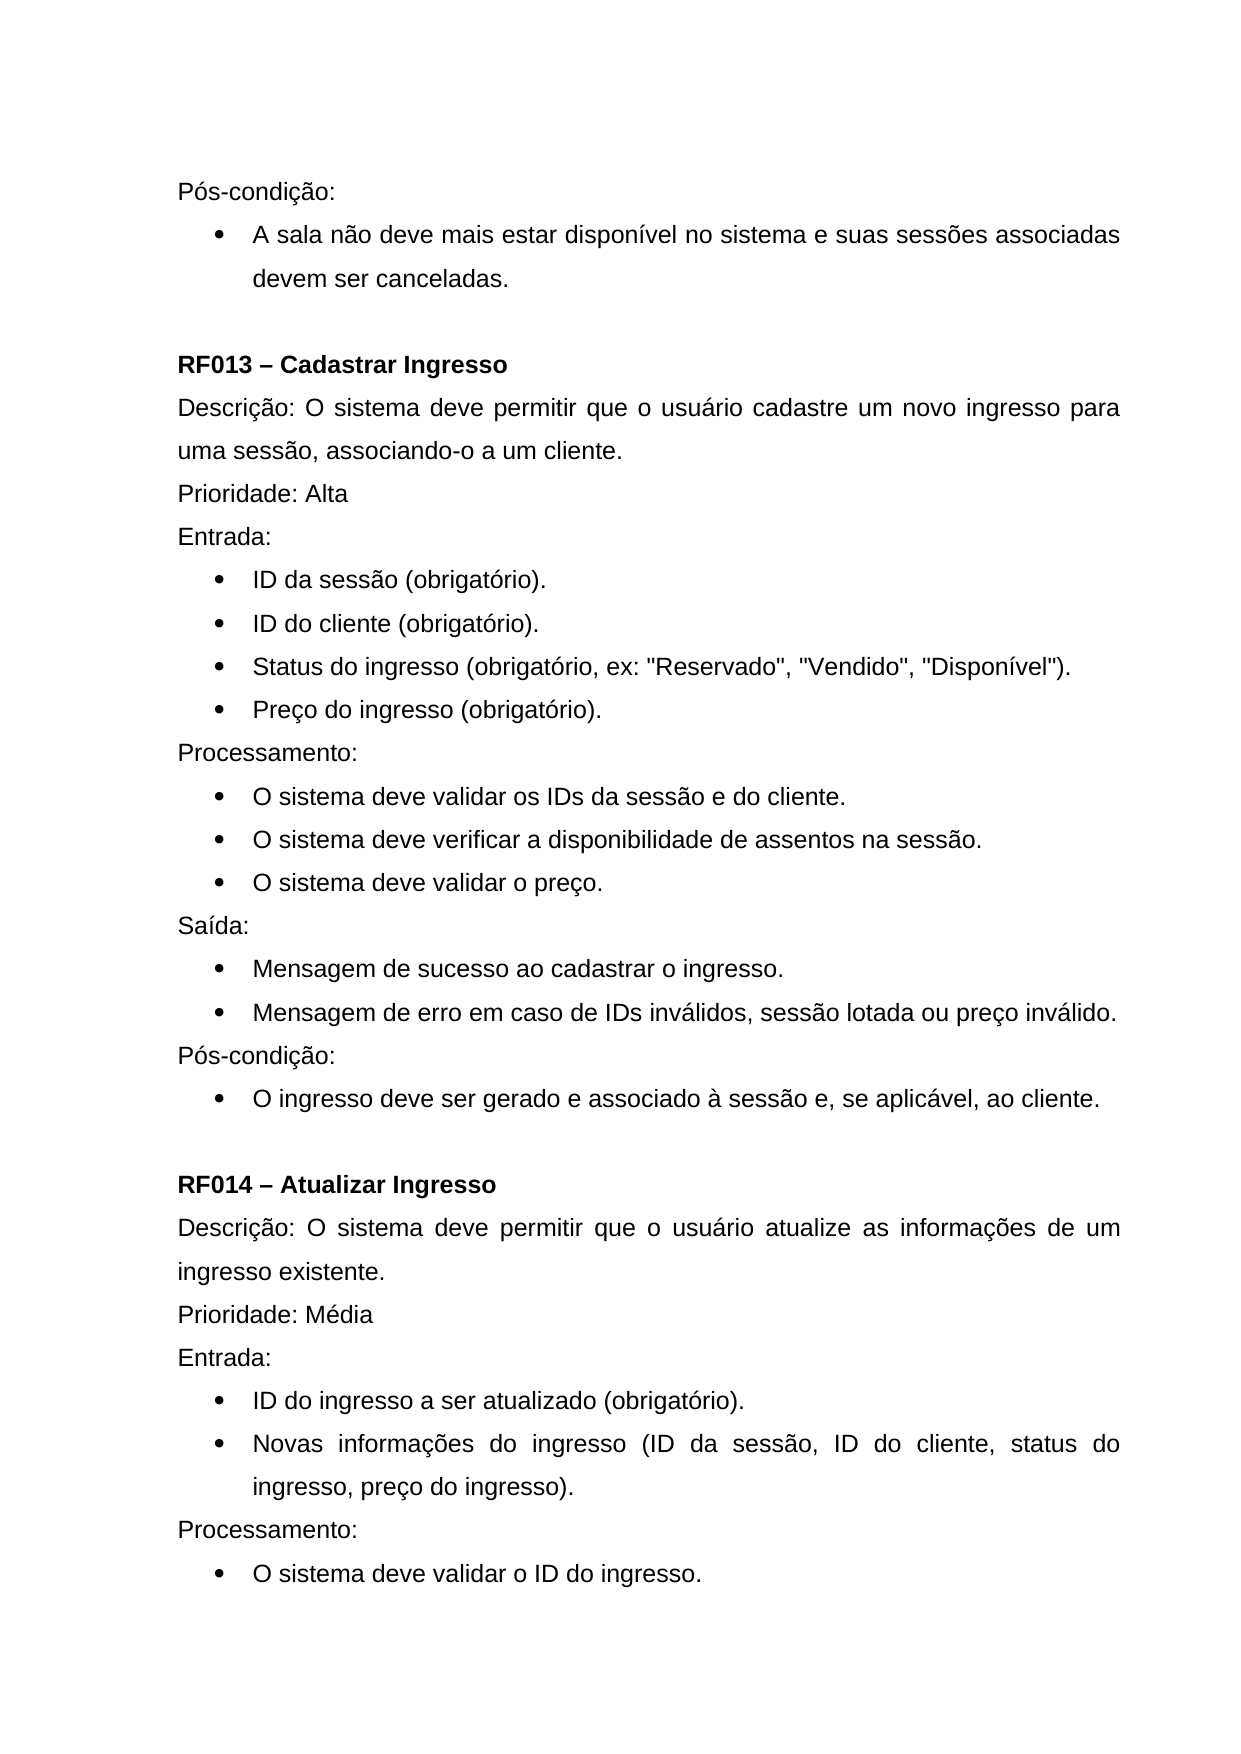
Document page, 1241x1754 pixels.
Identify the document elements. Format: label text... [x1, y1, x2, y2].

list Mensagem de erro em caso de IDs inválidos, sessão lotada ou preço inválido. [215, 997, 1122, 1026]
text Pós-condição: [177, 177, 1122, 206]
list Mensagem de sucesso ao cadastrar o ingresso. [215, 954, 1122, 983]
text Descrição: O sistema deve permitir que o usuário cadastre um novo ingresso para uma sessão, associando-o a um cliente. [177, 393, 1122, 465]
text Prioridade: Alta [177, 479, 1122, 508]
text Processamento: [177, 738, 1122, 767]
list O sistema deve validar o preço. [215, 868, 1122, 897]
text Prioridade: Média [177, 1299, 1122, 1328]
text Descrição: O sistema deve permitir que o usuário atualize as informações de um ingresso existente. [177, 1213, 1122, 1285]
list ID do cliente (obrigatório). [215, 609, 1122, 637]
text Processamento: [177, 1515, 1122, 1544]
list ID da sessão (obrigatório). [215, 565, 1122, 594]
text Entrada: [177, 1343, 1122, 1371]
text RF013 – Cadastrar Ingresso [177, 350, 1122, 378]
text Pós-condição: [177, 1041, 1122, 1069]
list A sala não deve mais estar disponível no sistema e suas sessões associadas devem ser canceladas. [215, 220, 1122, 292]
list O ingresso deve ser gerado e associado à sessão e, se aplicável, ao cliente. [215, 1084, 1122, 1113]
list O sistema deve validar os IDs da sessão e do cliente. [215, 781, 1122, 810]
list ID do ingresso a ser atualizado (obrigatório). [215, 1386, 1122, 1415]
text Entrada: [177, 522, 1122, 551]
list Status do ingresso (obrigatório, ex: "Reservado", "Vendido", "Disponível"). [215, 652, 1122, 681]
list O sistema deve validar o ID do ingresso. [215, 1558, 1122, 1587]
list O sistema deve verificar a disponibilidade de assentos na sessão. [215, 825, 1122, 853]
text RF014 – Atualizar Ingresso [177, 1170, 1122, 1199]
list Novas informações do ingresso (ID da sessão, ID do cliente, status do ingresso, preço do ingresso). [215, 1429, 1122, 1501]
text Saída: [177, 911, 1122, 940]
list Preço do ingresso (obrigatório). [215, 695, 1122, 724]
